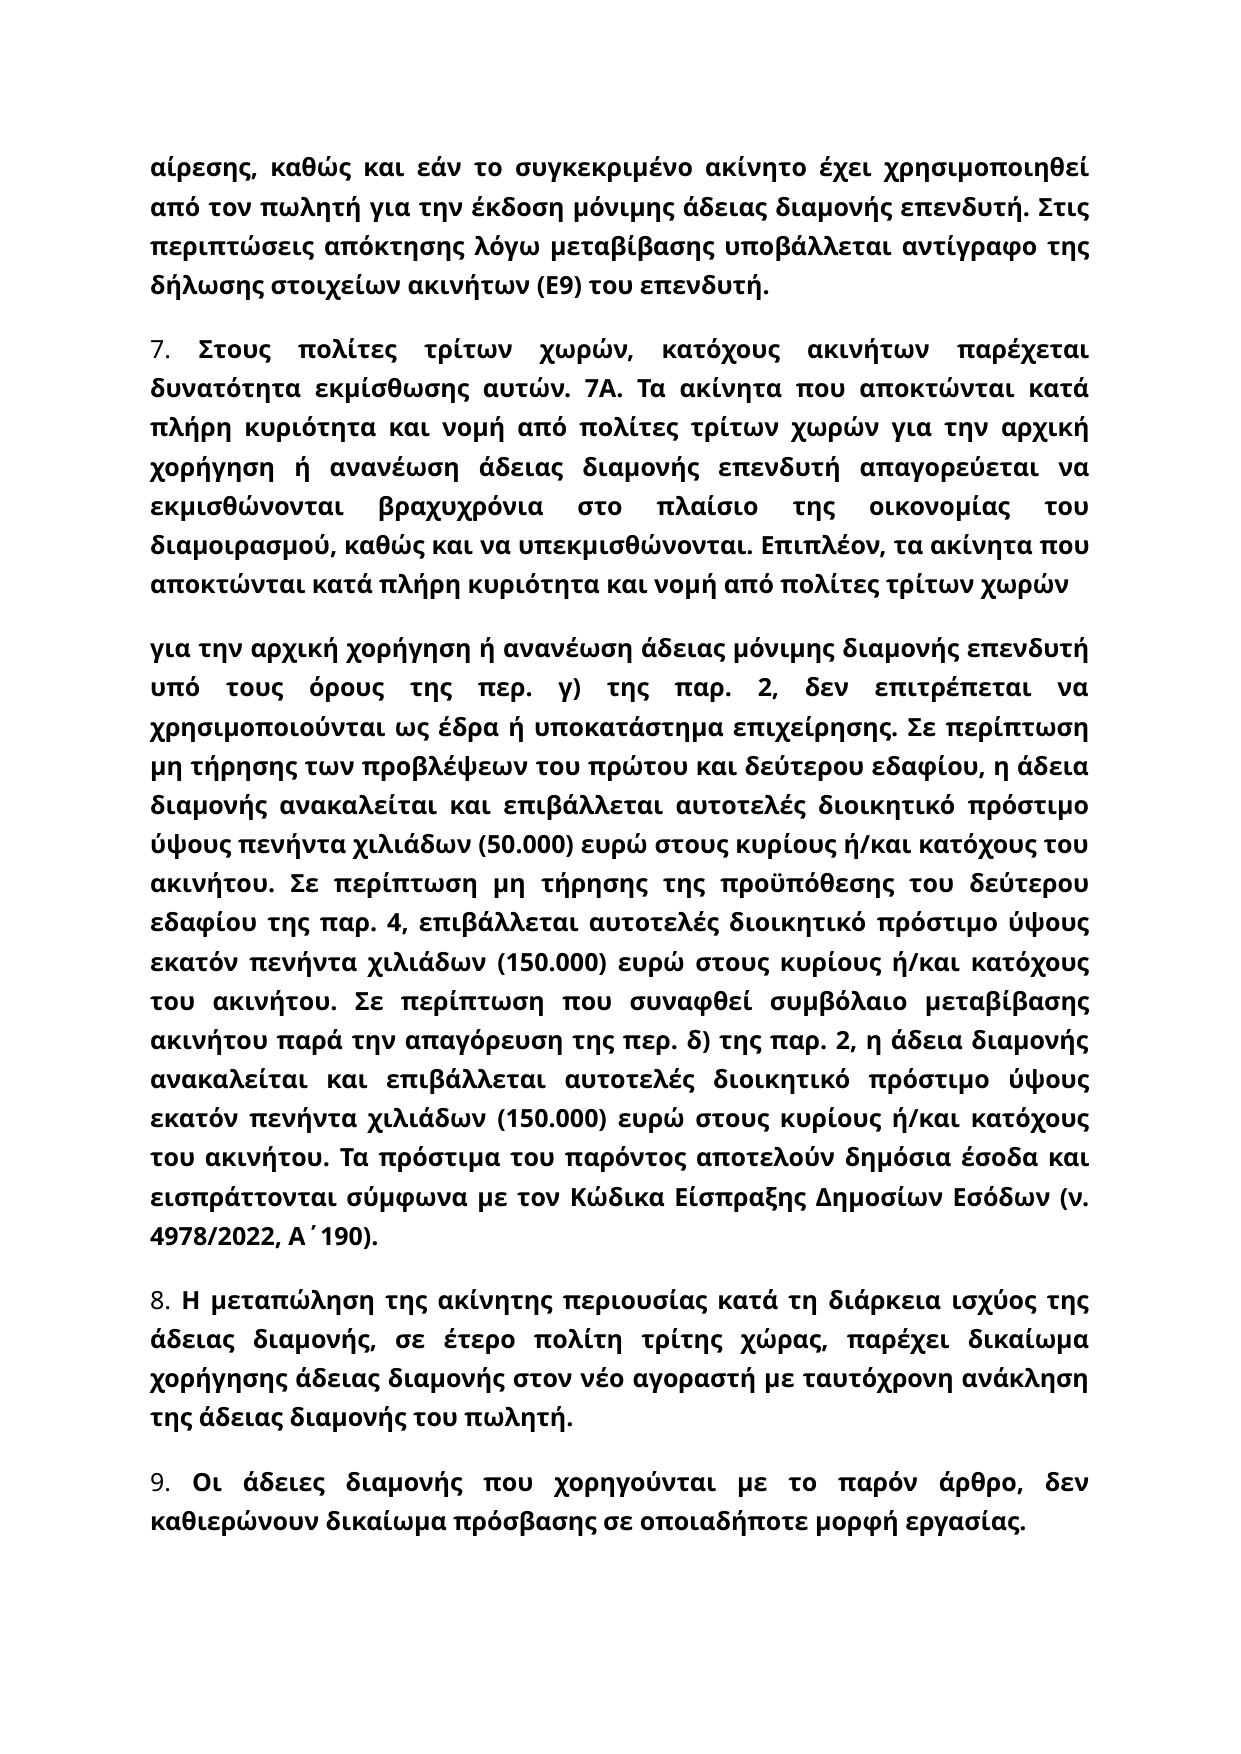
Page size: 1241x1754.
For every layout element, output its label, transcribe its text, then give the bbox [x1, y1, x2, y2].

text 8. Η μεταπώληση της ακίνητης περιουσίας κατά τη διάρκεια ισχύος της άδειας διαμονής, σε έτερο πολίτη τρίτης χώρας, παρέχει δικαίωμα χορήγησης άδειας διαμονής στον νέο αγοραστή με ταυτόχρονη ανάκληση της άδειας διαμονής του πωλητή. [150, 1282, 1090, 1434]
text 7. Στους πολίτες τρίτων χωρών, κατόχους ακινήτων παρέχεται δυνατότητα εκμίσθωσης αυτών. 7Α. Τα ακίνητα που αποκτώνται κατά πλήρη κυριότητα και νομή από πολίτες τρίτων χωρών για την αρχική χορήγηση ή ανανέωση άδειας διαμονής επενδυτή απαγορεύεται να εκμισθώνονται βραχυχρόνια στο πλαίσιο της οικονομίας του διαμοιρασμού, καθώς και να υπεκμισθώνονται. Επιπλέον, τα ακίνητα που αποκτώνται κατά πλήρη κυριότητα και νομή από πολίτες τρίτων χωρών [150, 332, 1090, 601]
text για την αρχική χορήγηση ή ανανέωση άδειας μόνιμης διαμονής επενδυτή υπό τους όρους της περ. γ) της παρ. 2, δεν επιτρέπεται να χρησιμοποιούνται ως έδρα ή υποκατάστημα επιχείρησης. Σε περίπτωση μη τήρησης των προβλέψεων του πρώτου και δεύτερου εδαφίου, η άδεια διαμονής ανακαλείται και επιβάλλεται αυτοτελές διοικητικό πρόστιμο ύψους πενήντα χιλιάδων (50.000) ευρώ στους κυρίους ή/και κατόχους του ακινήτου. Σε περίπτωση μη τήρησης της προϋπόθεσης του δεύτερου εδαφίου της παρ. 4, επιβάλλεται αυτοτελές διοικητικό πρόστιμο ύψους εκατόν πενήντα χιλιάδων (150.000) ευρώ στους κυρίους ή/και κατόχους του ακινήτου. Σε περίπτωση που συναφθεί συμβόλαιο μεταβίβασης ακινήτου παρά την απαγόρευση της περ. δ) της παρ. 2, η άδεια διαμονής ανακαλείται και επιβάλλεται αυτοτελές διοικητικό πρόστιμο ύψους εκατόν πενήντα χιλιάδων (150.000) ευρώ στους κυρίους ή/και κατόχους του ακινήτου. Τα πρόστιμα του παρόντος αποτελούν δημόσια έσοδα και εισπράττονται σύμφωνα με τον Κώδικα Είσπραξης Δημοσίων Εσόδων (ν. 4978/2022, Α΄190). [150, 631, 1090, 1252]
text 9. Οι άδειες διαμονής που χορηγούνται με το παρόν άρθρο, δεν καθιερώνουν δικαίωμα πρόσβασης σε οποιαδήποτε μορφή εργασίας. [150, 1464, 1090, 1537]
text αίρεσης, καθώς και εάν το συγκεκριμένο ακίνητο έχει χρησιμοποιηθεί από τον πωλητή για την έκδοση μόνιμης άδειας διαμονής επενδυτή. Στις περιπτώσεις απόκτησης λόγω μεταβίβασης υποβάλλεται αντίγραφο της δήλωσης στοιχείων ακινήτων (Ε9) του επενδυτή. [150, 150, 1090, 302]
